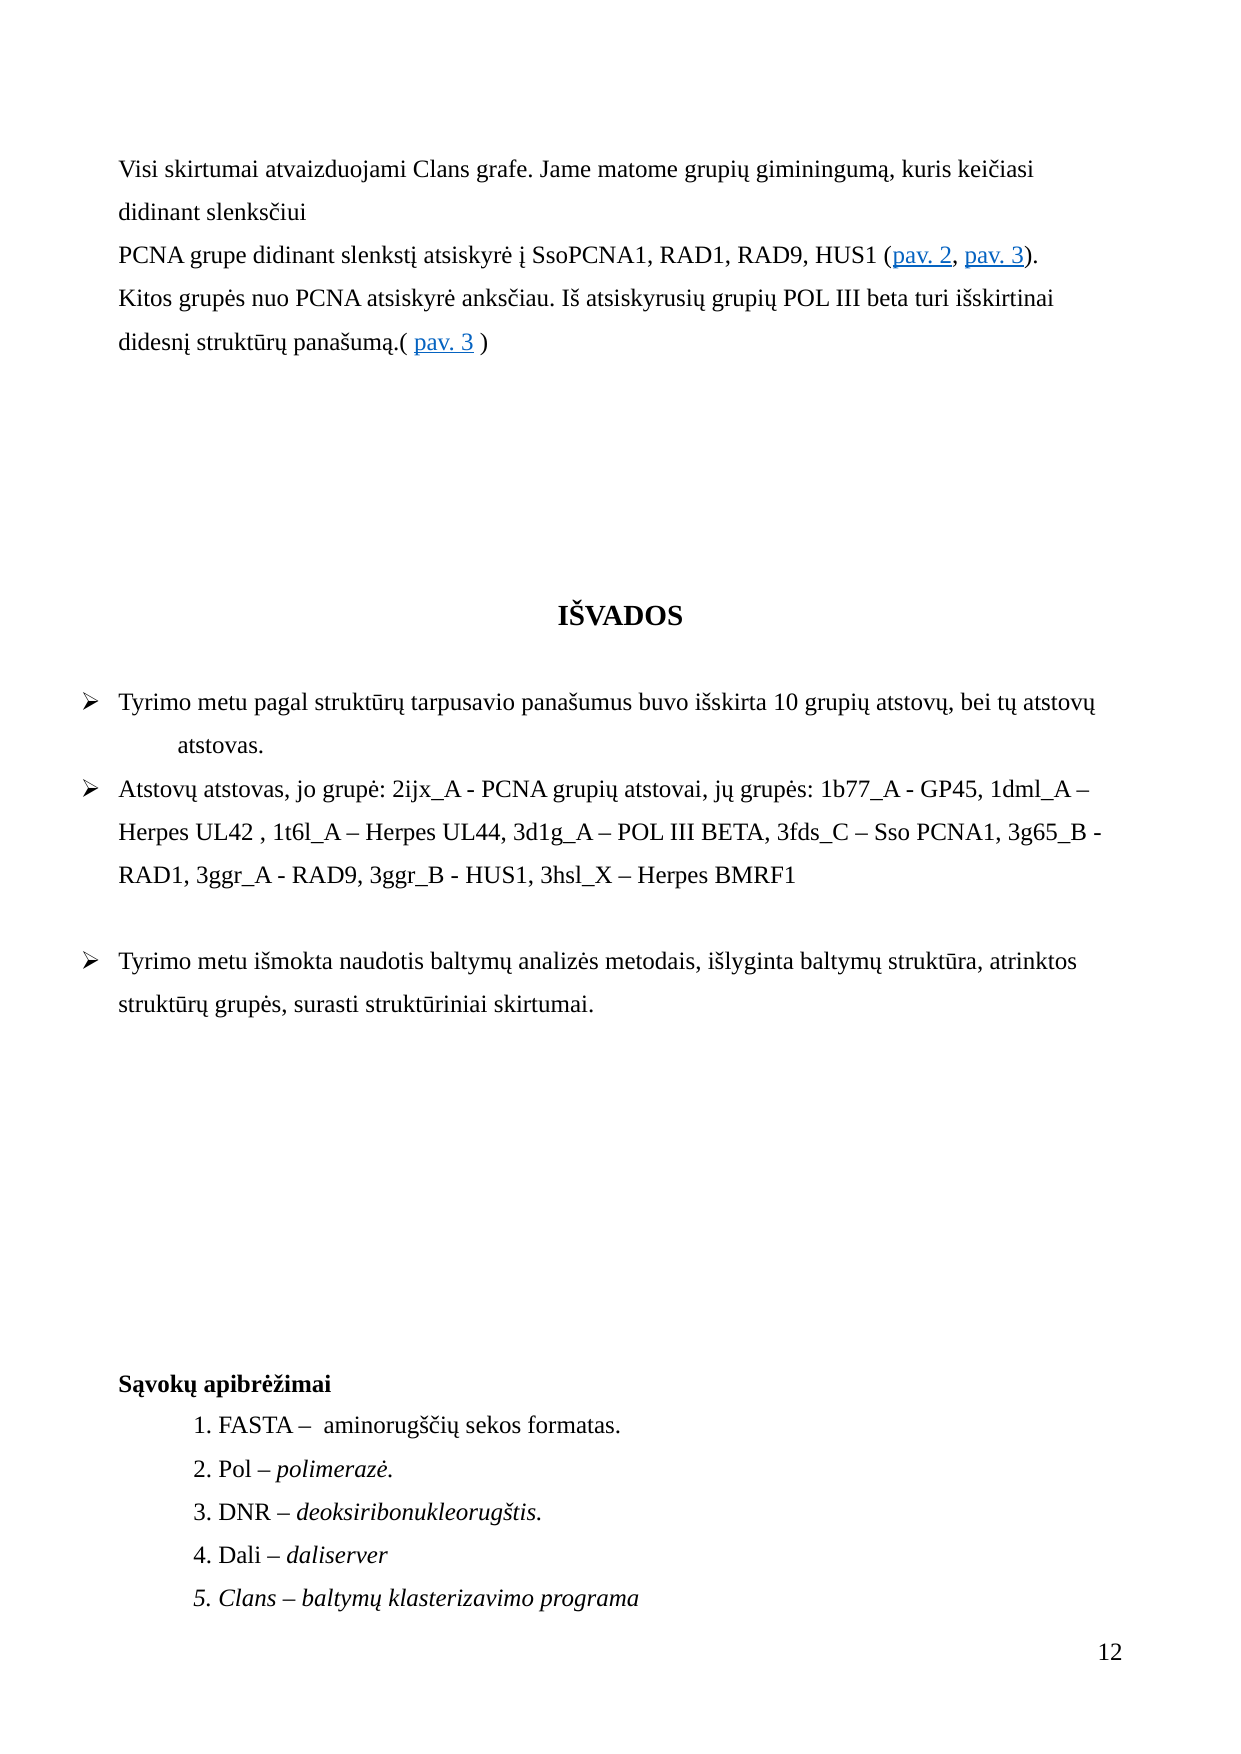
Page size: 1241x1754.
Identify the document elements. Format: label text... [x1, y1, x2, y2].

text 3. DNR – deoksiribonukleorugštis. [118, 1497, 1122, 1526]
list Tyrimo metu pagal struktūrų tarpusavio panašumus buvo išskirta 10 grupių atstovų, bei tų atstovų atstovas. [81, 687, 1122, 759]
text 5. Clans – baltymų klasterizavimo programa [118, 1583, 1122, 1612]
subtitle IŠVADOS [118, 598, 1122, 632]
text Visi skirtumai atvaizduojami Clans grafe. Jame matome grupių giminingumą, kuris keičiasi didinant slenksčiui [118, 154, 1122, 226]
text 2. Pol – polimerazė. [118, 1454, 1122, 1482]
list Atstovų atstovas, jo grupė: 2ijx_A - PCNA grupių atstovai, jų grupės: 1b77_A - GP45, 1dml_A – Herpes UL42 , 1t6l_A – Herpes UL44, 3d1g_A – POL III BETA, 3fds_C – Sso PCNA1, 3g65_B - RAD1, 3ggr_A - RAD9, 3ggr_B - HUS1, 3hsl_X – Herpes BMRF1 [81, 774, 1122, 889]
text 4. Dali – daliserver [118, 1540, 1122, 1569]
text PCNA grupe didinant slenkstį atsiskyrė į SsoPCNA1, RAD1, RAD9, HUS1 (pav. 2, pav. 3). Kitos grupės nuo PCNA atsiskyrė anksčiau. Iš atsiskyrusių grupių POL III beta turi išskirtinai didesnį struktūrų panašumą.( pav. 3 ) [118, 240, 1122, 355]
subtitle Sąvokų apibrėžimai [118, 1369, 1122, 1398]
text 1. FASTA – aminorugščių sekos formatas. [118, 1411, 1122, 1439]
list Tyrimo metu išmokta naudotis baltymų analizės metodais, išlyginta baltymų struktūra, atrinktos struktūrų grupės, surasti struktūriniai skirtumai. [81, 946, 1122, 1018]
